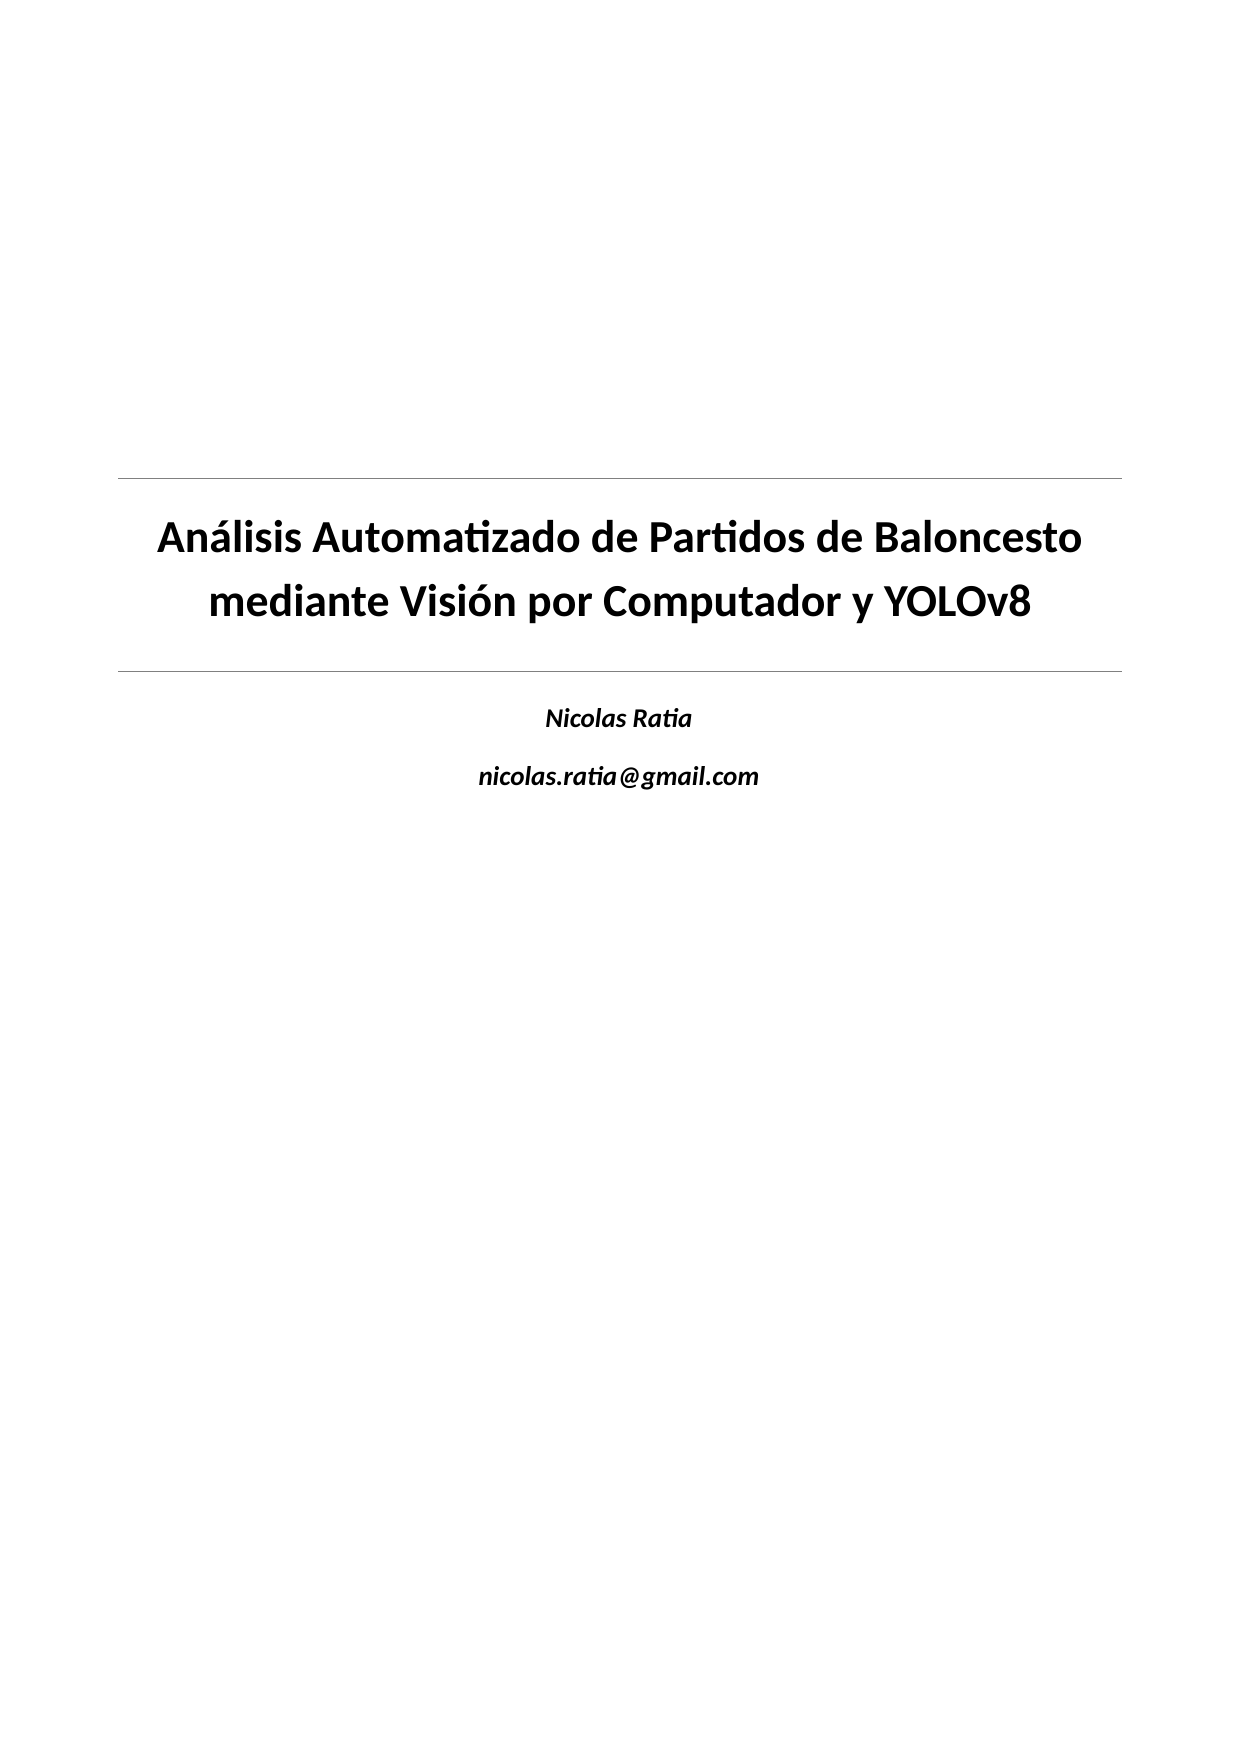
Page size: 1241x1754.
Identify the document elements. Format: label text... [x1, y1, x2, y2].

text Nicolas Ratia [118, 701, 1122, 734]
text nicolas.ratia@gmail.com [118, 759, 1122, 792]
subtitle Análisis Automatizado de Partidos de Baloncesto mediante Visión por Computador y YOLOv8 [118, 508, 1122, 628]
